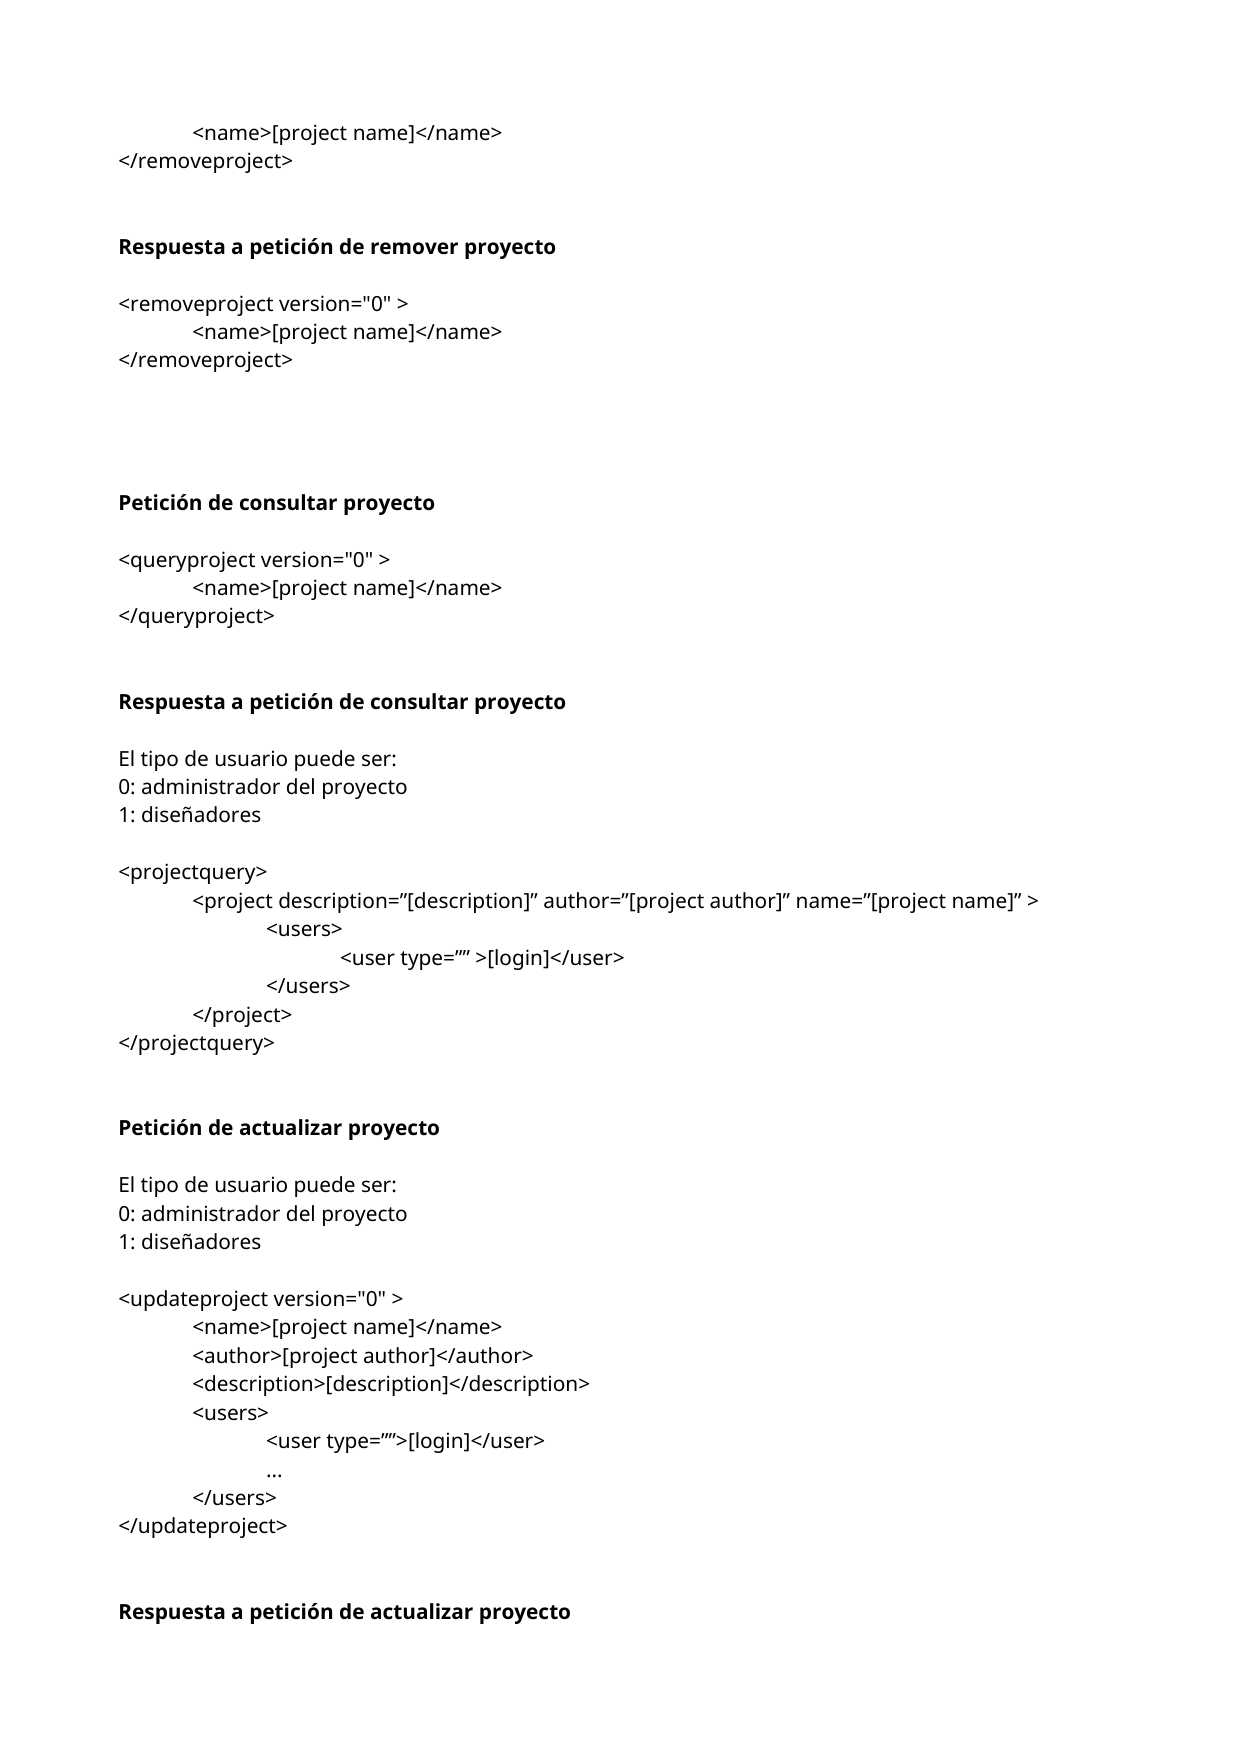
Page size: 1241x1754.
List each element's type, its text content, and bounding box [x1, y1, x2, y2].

text </removeproject> [118, 147, 1122, 175]
text </projectquery> [118, 1028, 1122, 1057]
text </removeproject> [118, 346, 1122, 374]
text <users> [118, 914, 1122, 943]
text 0: administrador del proyecto [118, 1199, 1122, 1227]
text Petición de actualizar proyecto [118, 1113, 1122, 1142]
text Petición de consultar proyecto [118, 488, 1122, 516]
text El tipo de usuario puede ser: [118, 1170, 1122, 1199]
text </updateproject> [118, 1512, 1122, 1540]
text <queryproject version="0" > [118, 545, 1122, 573]
text <removeproject version="0" > [118, 289, 1122, 317]
text El tipo de usuario puede ser: [118, 744, 1122, 772]
text <author>[project author]</author> [118, 1341, 1122, 1369]
text <project description=”[description]” author=”[project author]” name=”[project name]” > [118, 886, 1122, 914]
text <name>[project name]</name> [118, 573, 1122, 602]
text </queryproject> [118, 602, 1122, 630]
text <description>[description]</description> [118, 1369, 1122, 1398]
text <users> [118, 1398, 1122, 1426]
text <name>[project name]</name> [118, 118, 1122, 147]
text <name>[project name]</name> [118, 1312, 1122, 1341]
text Respuesta a petición de remover proyecto [118, 232, 1122, 260]
text <name>[project name]</name> [118, 317, 1122, 346]
text 1: diseñadores [118, 801, 1122, 829]
text 0: administrador del proyecto [118, 772, 1122, 801]
text <user type=””>[login]</user> [118, 1426, 1122, 1455]
text </users> [118, 1483, 1122, 1512]
text Respuesta a petición de consultar proyecto [118, 687, 1122, 715]
text <projectquery> [118, 857, 1122, 886]
text Respuesta a petición de actualizar proyecto [118, 1597, 1122, 1625]
text </project> [118, 1000, 1122, 1028]
text </users> [118, 971, 1122, 1000]
text <user type=”” >[login]</user> [118, 943, 1122, 971]
text 1: diseñadores [118, 1227, 1122, 1256]
text <updateproject version="0" > [118, 1284, 1122, 1312]
text ... [118, 1455, 1122, 1483]
